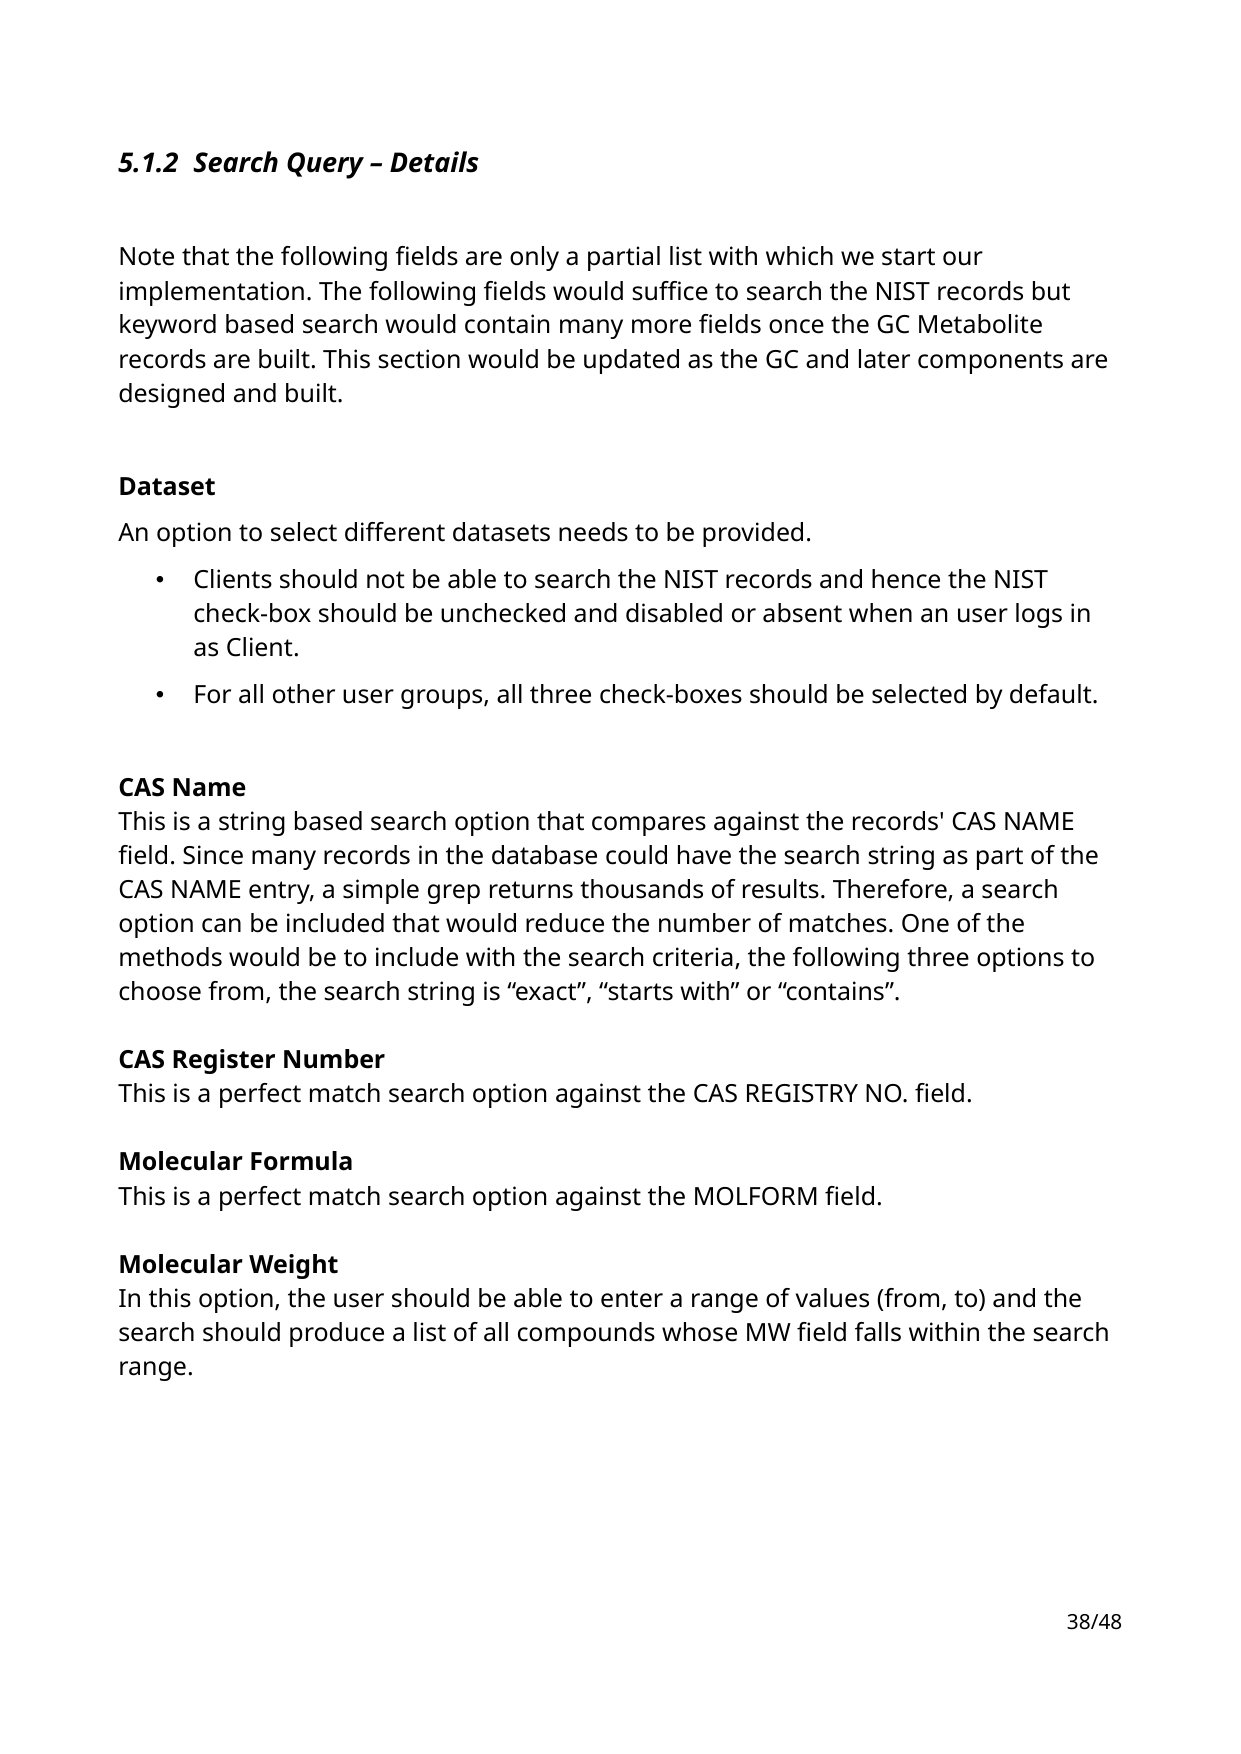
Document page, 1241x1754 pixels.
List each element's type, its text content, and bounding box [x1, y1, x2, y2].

text CAS Register Number [118, 1042, 1122, 1076]
list Clients should not be able to search the NIST records and hence the NIST check-box should be unchecked and disabled or absent when an user logs in as Client. [156, 562, 1122, 664]
text This is a perfect match search option against the MOLFORM field. [118, 1178, 1122, 1212]
list For all other user groups, all three check-boxes should be selected by default. [156, 676, 1122, 710]
text This is a perfect match search option against the CAS REGISTRY NO. field. [118, 1076, 1122, 1110]
text Molecular Weight [118, 1246, 1122, 1280]
text This is a string based search option that compares against the records' CAS NAME field. Since many records in the database could have the search string as part of the CAS NAME entry, a simple grep returns thousands of results. Therefore, a search option can be included that would reduce the number of matches. One of the methods would be to include with the search criteria, the following three options to choose from, the search string is “exact”, “starts with” or “contains”. [118, 803, 1122, 1008]
text In this option, the user should be able to enter a range of values (from, to) and the search should produce a list of all compounds whose MW field falls within the search range. [118, 1280, 1122, 1382]
text CAS Name [118, 769, 1122, 803]
subtitle Search Query – Details [118, 143, 1122, 180]
text An option to select different datasets needs to be provided. [118, 515, 1122, 549]
text Note that the following fields are only a partial list with which we start our implementation. The following fields would suffice to search the NIST records but keyword based search would contain many more fields once the GC Metabolite records are built. This section would be updated as the GC and later components are designed and built. [118, 239, 1122, 409]
text Molecular Formula [118, 1144, 1122, 1178]
text Dataset [118, 468, 1122, 502]
